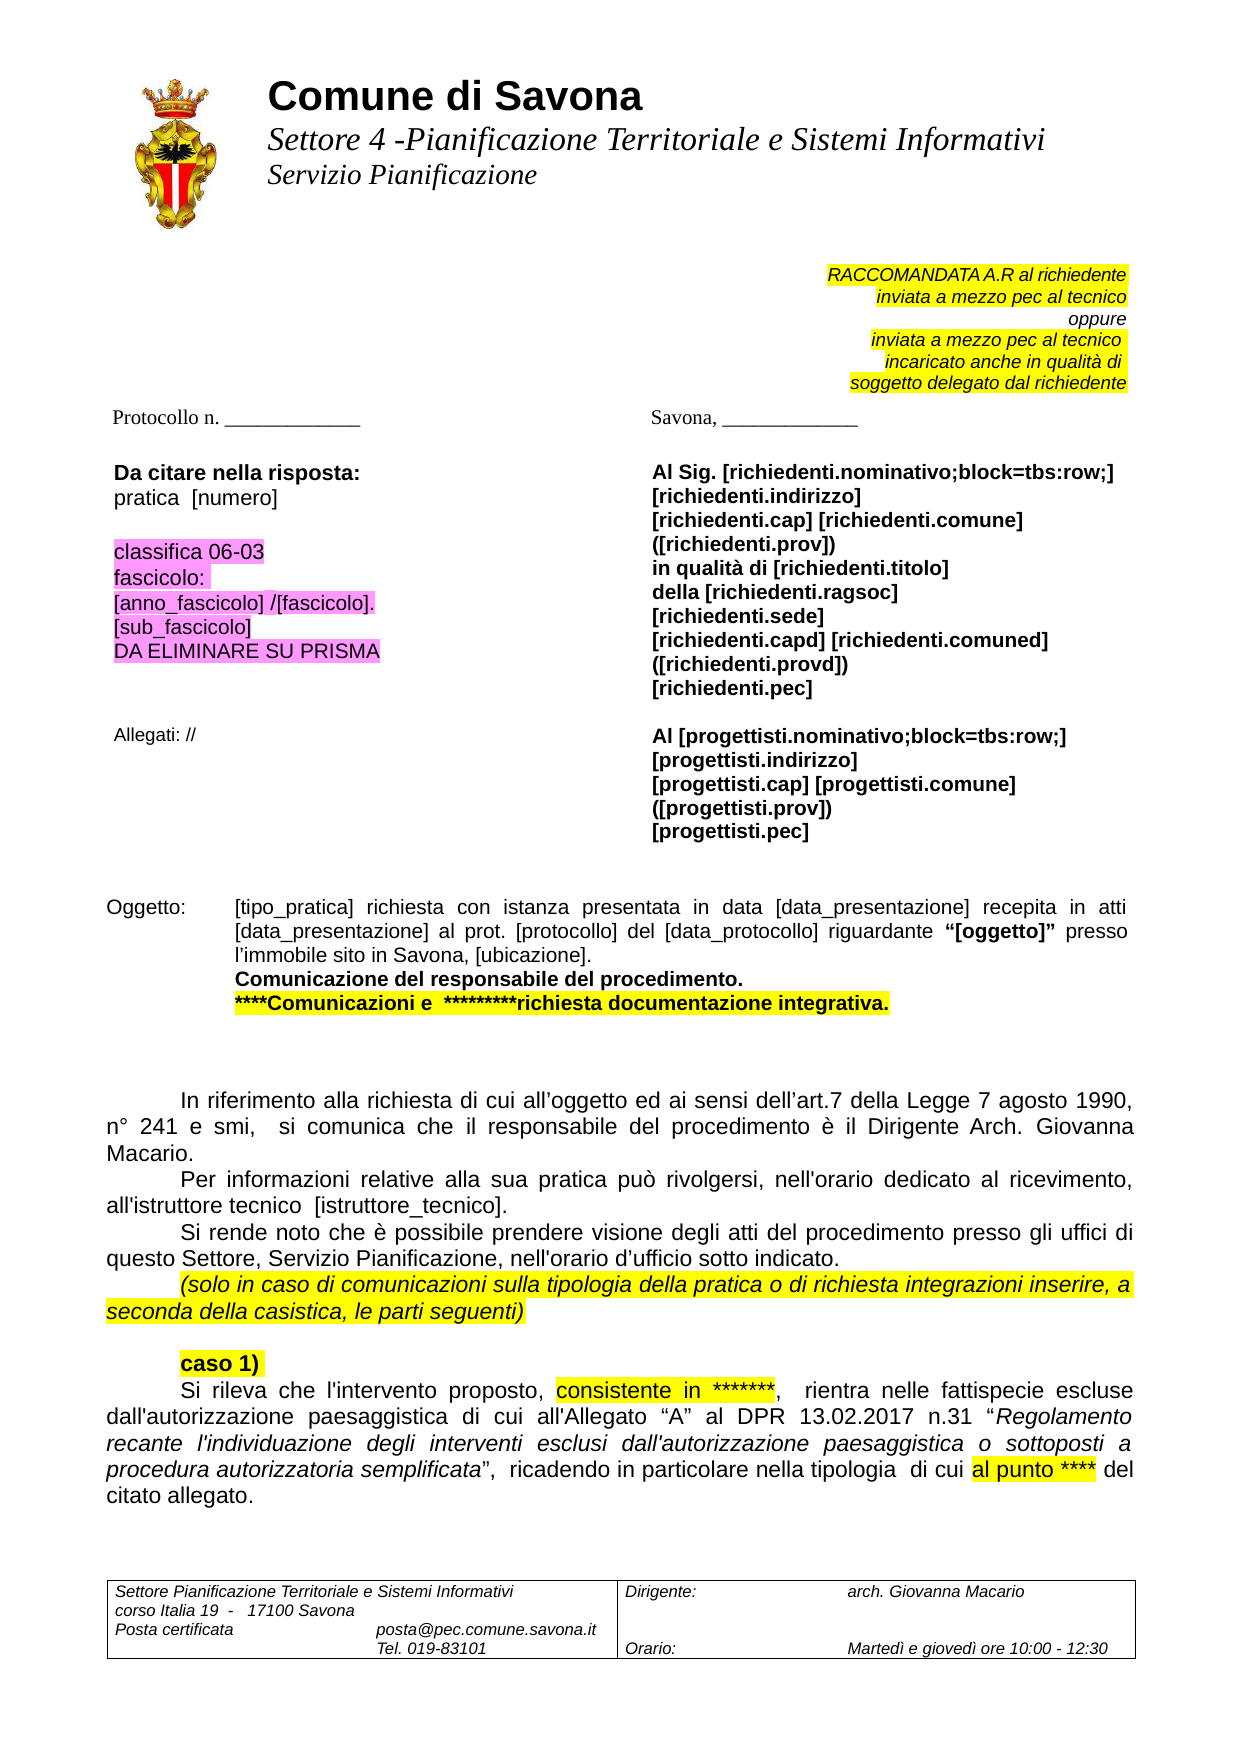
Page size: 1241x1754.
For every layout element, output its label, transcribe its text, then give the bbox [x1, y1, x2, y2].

text caso 1) [106, 1350, 1134, 1377]
picture [113, 79, 238, 229]
text Si rileva che l'intervento proposto, consistente in *******, rientra nelle fattispecie escluse dall'autorizzazione paesaggistica di cui all'Allegato “A” al DPR 13.02.2017 n.31 “Regolamento recante l'individuazione degli interventi esclusi dall'autorizzazione paesaggistica o sottoposti a procedura autorizzatoria semplificata”, ricadendo in particolare nella tipologia di cui al punto **** del citato allegato. [106, 1377, 1134, 1508]
text (solo in caso di comunicazioni sulla tipologia della pratica o di richiesta integrazioni inserire, a seconda della casistica, le parti seguenti) [106, 1271, 1134, 1324]
table_header Al Sig. [richiedenti.nominativo;block=tbs:row;] [richiedenti.indirizzo] [richiedenti.cap] [richiedenti.comune] ([richiedenti.prov]) in qualità di [richiedenti.titolo] della [richiedenti.ragsoc] [richiedenti.sede] [richiedenti.capd] [richiedenti.comuned] ([richiedenti.provd]) [richiedenti.pec] [644, 460, 1134, 723]
text Per informazioni relative alla sua pratica può rivolgersi, nell'orario dedicato al ricevimento, all'istruttore tecnico [istruttore_tecnico]. [106, 1166, 1134, 1219]
table_header Da citare nella risposta: pratica [numero] classifica 06-03 fascicolo: [anno_fascicolo] /[fascicolo].[sub_fascicolo] DA ELIMINARE SU PRISMA [106, 460, 455, 723]
table_cell [455, 724, 644, 870]
text In riferimento alla richiesta di cui all’oggetto ed ai sensi dell’art.7 della Legge 7 agosto 1990, n° 241 e smi, si comunica che il responsabile del procedimento è il Dirigente Arch. Giovanna Macario. [106, 1087, 1134, 1166]
table_cell Al [progettisti.nominativo;block=tbs:row;] [progettisti.indirizzo] [progettisti.cap] [progettisti.comune] ([progettisti.prov]) [progettisti.pec] [644, 724, 1134, 870]
text Si rende noto che è possibile prendere visione degli atti del procedimento presso gli uffici di questo Settore, Servizio Pianificazione, nell'orario d’ufficio sotto indicato. [106, 1219, 1134, 1271]
table_header [106, 259, 645, 399]
table_header RACCOMANDATA A.R al richiedente inviata a mezzo pec al tecnico oppure inviata a mezzo pec al tecnico incaricato anche in qualità di soggetto delegato dal richiedente [645, 259, 1134, 399]
table_header Oggetto: [99, 895, 227, 1039]
table_cell Protocollo n. _____________ [106, 399, 645, 435]
table_header [455, 460, 644, 723]
table_header [tipo_pratica] richiesta con istanza presentata in data [data_presentazione] recepita in atti [data_presentazione] al prot. [protocollo] del [data_protocollo] riguardante “[oggetto]” presso l’immobile sito in Savona, [ubicazione]. Comunicazione del responsabile del procedimento. ****Comunicazioni e *********richiesta documentazione integrativa. [227, 895, 1135, 1039]
table_cell Savona, _____________ [645, 399, 1134, 435]
table_cell Allegati: // [106, 724, 455, 870]
